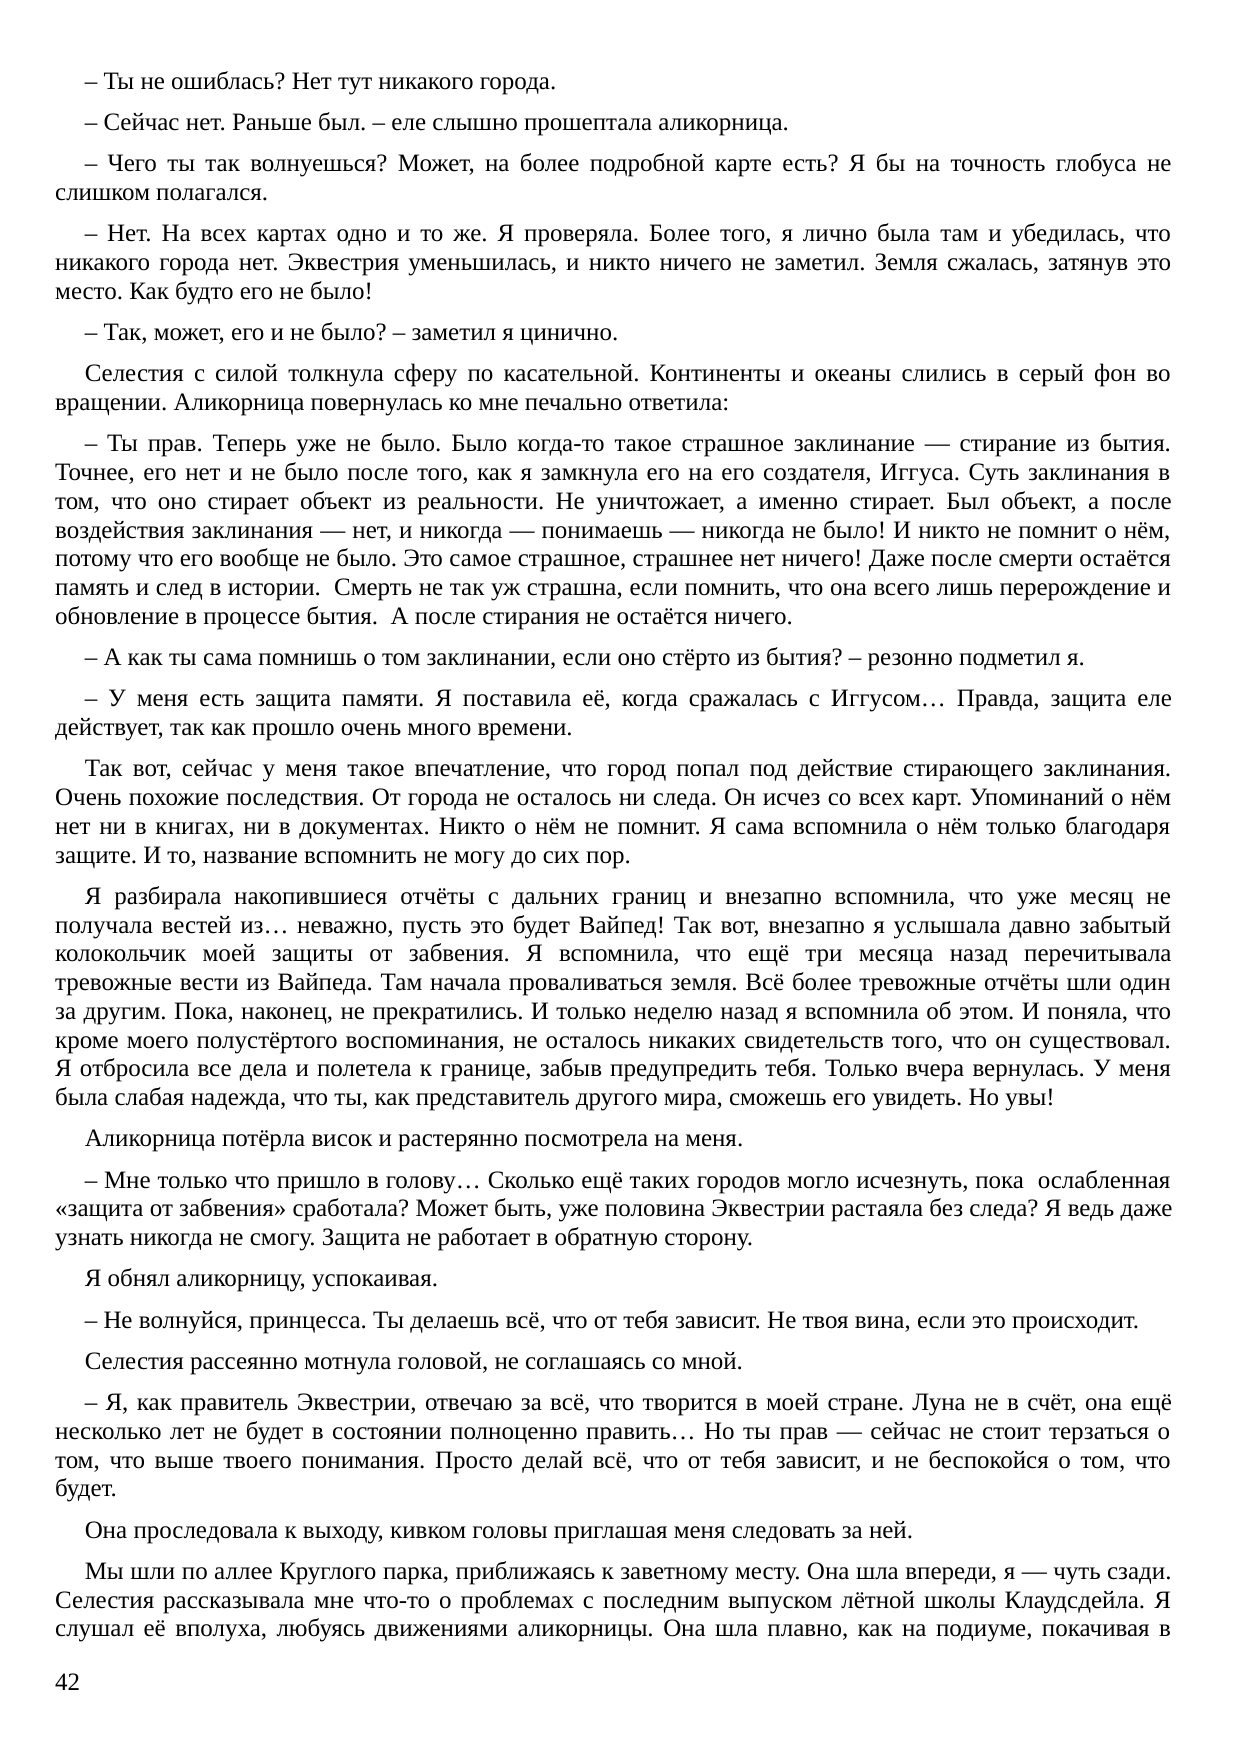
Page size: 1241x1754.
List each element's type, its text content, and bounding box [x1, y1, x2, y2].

text – Я, как правитель Эквестрии, отвечаю за всё, что творится в моей стране. Луна не в счёт, она ещё несколько лет не будет в состоянии полноценно править… Но ты прав — сейчас не стоит терзаться о том, что выше твоего понимания. Просто делай всё, что от тебя зависит, и не беспокойся о том, что будет. [55, 1387, 1173, 1502]
text Я разбирала накопившиеся отчёты с дальних границ и внезапно вспомнила, что уже месяц не получала вестей из… неважно, пусть это будет Вайпед! Так вот, внезапно я услышала давно забытый колокольчик моей защиты от забвения. Я вспомнила, что ещё три месяца назад перечитывала тревожные вести из Вайпеда. Там начала проваливаться земля. Всё более тревожные отчёты шли один за другим. Пока, наконец, не прекратились. И только неделю назад я вспомнила об этом. И поняла, что кроме моего полустёртого воспоминания, не осталось никаких свидетельств того, что он существовал. Я отбросила все дела и полетела к границе, забыв предупредить тебя. Только вчера вернулась. У меня была слабая надежда, что ты, как представитель другого мира, сможешь его увидеть. Но увы! [55, 881, 1173, 1111]
text – Не волнуйся, принцесса. Ты делаешь всё, что от тебя зависит. Не твоя вина, если это происходит. [55, 1305, 1173, 1333]
text – Ты не ошиблась? Нет тут никакого города. [55, 66, 1173, 95]
text – Ты прав. Теперь уже не было. Было когда-то такое страшное заклинание — стирание из бытия. Точнее, его нет и не было после того, как я замкнула его на его создателя, Иггуса. Суть заклинания в том, что оно стирает объект из реальности. Не уничтожает, а именно стирает. Был объект, а после воздействия заклинания — нет, и никогда — понимаешь — никогда не было! И никто не помнит о нём, потому что его вообще не было. Это самое страшное, страшнее нет ничего! Даже после смерти остаётся память и след в истории. Смерть не так уж страшна, если помнить, что она всего лишь перерождение и обновление в процессе бытия. А после стирания не остаётся ничего. [55, 428, 1173, 630]
text – Нет. На всех картах одно и то же. Я проверяла. Более того, я лично была там и убедилась, что никакого города нет. Эквестрия уменьшилась, и никто ничего не заметил. Земля сжалась, затянув это место. Как будто его не было! [55, 218, 1173, 305]
text – У меня есть защита памяти. Я поставила её, когда сражалась с Иггусом… Правда, защита еле действует, так как прошло очень много времени. [55, 683, 1173, 741]
text Так вот, сейчас у меня такое впечатление, что город попал под действие стирающего заклинания. Очень похожие последствия. От города не осталось ни следа. Он исчез со всех карт. Упоминаний о нём нет ни в книгах, ни в документах. Никто о нём не помнит. Я сама вспомнила о нём только благодаря защите. И то, название вспомнить не могу до сих пор. [55, 753, 1173, 868]
text – Сейчас нет. Раньше был. – еле слышно прошептала аликорница. [55, 107, 1173, 136]
text Она проследовала к выходу, кивком головы приглашая меня следовать за ней. [55, 1515, 1173, 1543]
text – Чего ты так волнуешься? Может, на более подробной карте есть? Я бы на точность глобуса не слишком полагался. [55, 148, 1173, 206]
text Селестия с силой толкнула сферу по касательной. Континенты и океаны слились в серый фон во вращении. Аликорница повернулась ко мне печально ответила: [55, 358, 1173, 416]
text Я обнял аликорницу, успокаивая. [55, 1263, 1173, 1292]
text – Мне только что пришло в голову… Сколько ещё таких городов могло исчезнуть, пока ослабленная «защита от забвения» сработала? Может быть, уже половина Эквестрии растаяла без следа? Я ведь даже узнать никогда не смогу. Защита не работает в обратную сторону. [55, 1165, 1173, 1251]
text Мы шли по аллее Круглого парка, приближаясь к заветному месту. Она шла впереди, я — чуть cзади. Селестия рассказывала мне что-то о проблемах с последним выпуском лётной школы Клаудсдейла. Я слушал её вполуха, любуясь движениями аликорницы. Она шла плавно, как на подиуме, покачивая в [55, 1556, 1173, 1642]
text Аликорница потёрла висок и растерянно посмотрела на меня. [55, 1123, 1173, 1152]
text – Так, может, его и не было? – заметил я цинично. [55, 317, 1173, 346]
text Селестия рассеянно мотнула головой, не соглашаясь со мной. [55, 1346, 1173, 1375]
text – А как ты сама помнишь о том заклинании, если оно стёрто из бытия? – резонно подметил я. [55, 642, 1173, 671]
